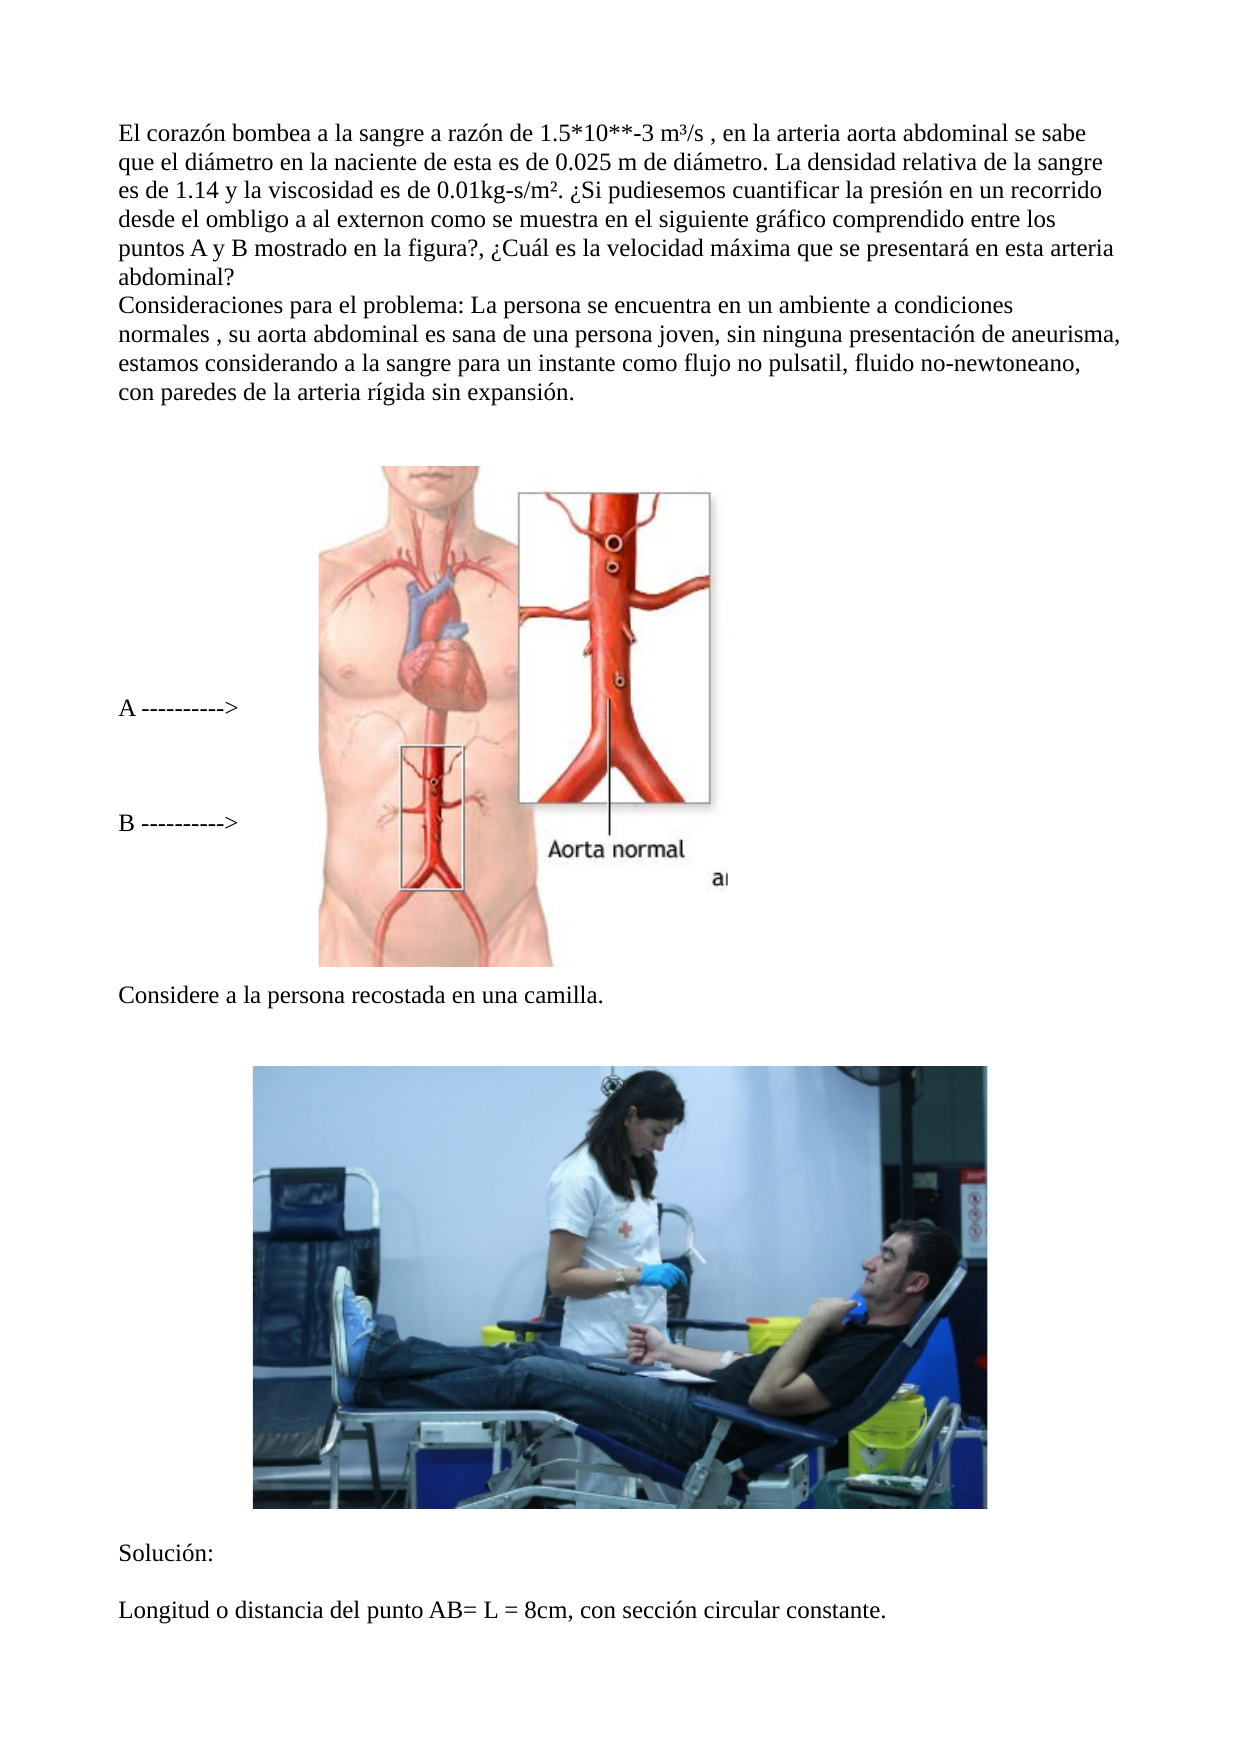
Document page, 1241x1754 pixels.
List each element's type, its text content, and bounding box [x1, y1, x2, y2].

text [728, 693, 1122, 722]
text Solución: [118, 1538, 1122, 1567]
text Considere a la persona recostada en una camilla. [118, 981, 1122, 1009]
picture [318, 466, 728, 967]
text A ----------> [118, 693, 318, 722]
picture [252, 1066, 988, 1509]
text Consideraciones para el problema: La persona se encuentra en un ambiente a condiciones normales , su aorta abdominal es sana de una persona joven, sin ninguna presentación de aneurisma, estamos considerando a la sangre para un instante como flujo no pulsatil, fluido no-newtoneano, con paredes de la arteria rígida sin expansión. [118, 291, 1122, 406]
text El corazón bombea a la sangre a razón de 1.5*10**-3 m³/s , en la arteria aorta abdominal se sabe que el diámetro en la naciente de esta es de 0.025 m de diámetro. La densidad relativa de la sangre es de 1.14 y la viscosidad es de 0.01kg-s/m². ¿Si pudiesemos cuantificar la presión en un recorrido desde el ombligo a al externon como se muestra en el siguiente gráfico comprendido entre los puntos A y B mostrado en la figura?, ¿Cuál es la velocidad máxima que se presentará en esta arteria abdominal? [118, 118, 1122, 291]
text B ----------> [118, 808, 318, 837]
text Longitud o distancia del punto AB= L = 8cm, con sección circular constante. [118, 1595, 1122, 1624]
text [728, 808, 1122, 837]
